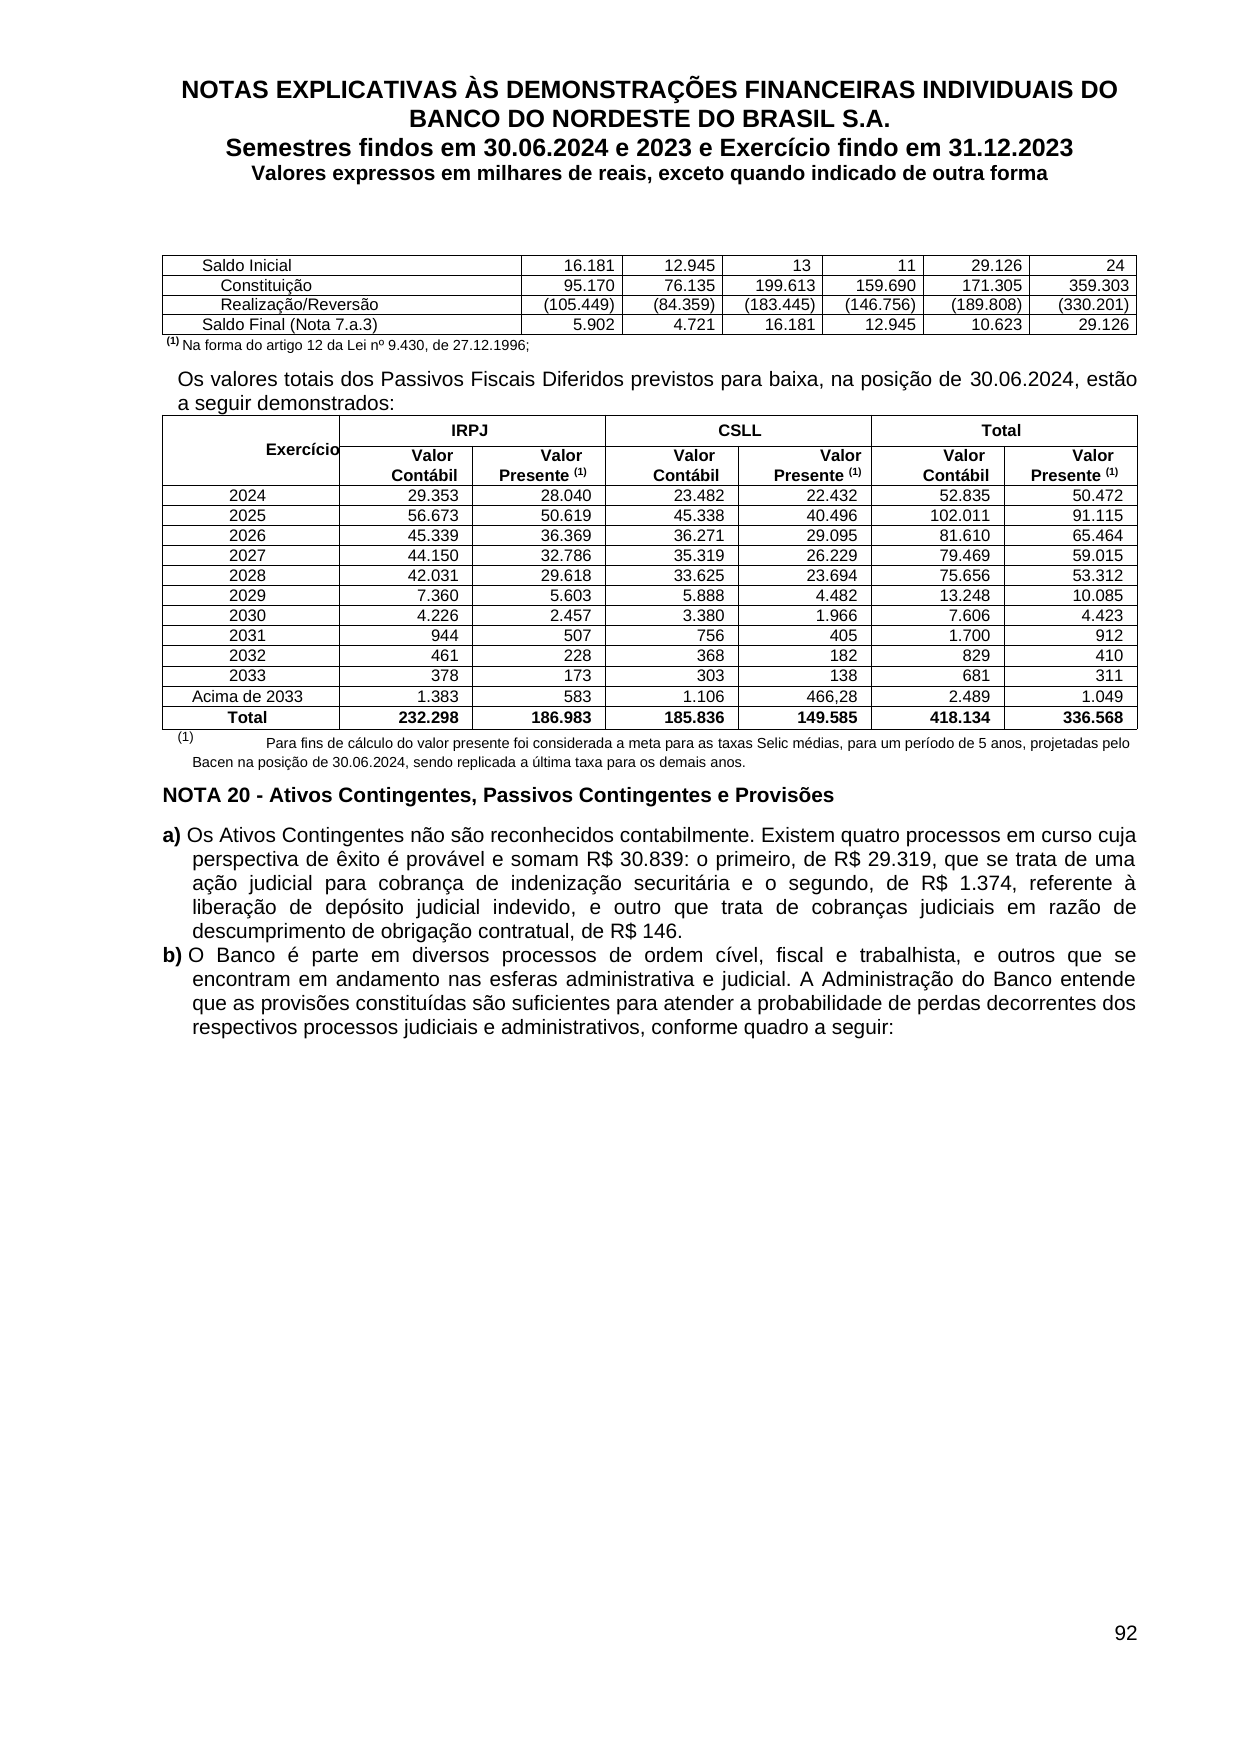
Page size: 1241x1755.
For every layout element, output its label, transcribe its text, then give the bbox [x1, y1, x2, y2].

table_cell (189.808) [924, 296, 1029, 314]
table_cell 368 [606, 646, 738, 666]
list Os Ativos Contingentes não são reconhecidos contabilmente. Existem quatro processos em curso cuja perspectiva de êxito é provável e somam R$ 30.839: o primeiro, de R$ 29.319, que se trata de uma ação judicial para cobrança de indenização securitária e o segundo, de R$ 1.374, referente à liberação de depósito judicial indevido, e outro que trata de cobranças judiciais em razão de descumprimento de obrigação contratual, de R$ 146. [162, 823, 1137, 943]
table_cell Valor Contábil [340, 447, 472, 484]
table_cell 16.181 [522, 256, 622, 275]
table_cell 79.469 [872, 546, 1004, 565]
table_cell 52.835 [872, 486, 1004, 505]
table_cell Valor Contábil [606, 447, 738, 484]
table_cell 7.606 [872, 606, 1004, 625]
table_cell 32.786 [473, 546, 605, 565]
table_cell (84.359) [623, 296, 722, 314]
table_cell 65.464 [1005, 526, 1137, 545]
table_cell 1.700 [872, 626, 1004, 645]
table_cell 4.423 [1005, 606, 1137, 625]
table_cell 3.380 [606, 606, 738, 625]
table_cell Realização/Reversão [163, 296, 521, 314]
table_header IRPJ [340, 416, 605, 446]
table_cell 29.618 [473, 566, 605, 585]
table_cell 42.031 [340, 566, 472, 585]
table_cell 199.613 [723, 276, 822, 294]
table_cell Valor Presente (1) [1005, 447, 1137, 484]
table_cell 418.134 [872, 707, 1004, 729]
table_cell 59.015 [1005, 546, 1137, 565]
table_header Total [872, 416, 1137, 446]
table_cell 40.496 [739, 506, 871, 525]
table_cell 23.482 [606, 486, 738, 505]
table_cell Valor Contábil [872, 447, 1004, 484]
table_cell 13 [723, 256, 822, 275]
table_cell 45.339 [340, 526, 472, 545]
table_cell 53.312 [1005, 566, 1137, 585]
table_cell 4.721 [623, 315, 722, 334]
table_cell 171.305 [924, 276, 1029, 294]
table_cell 50.619 [473, 506, 605, 525]
text (1) Na forma do artigo 12 da Lei nº 9.430, de 27.12.1996; [162, 335, 1134, 354]
table_cell 681 [872, 667, 1004, 686]
table_cell 173 [473, 667, 605, 686]
table_cell 44.150 [340, 546, 472, 565]
table_cell 24 [1030, 256, 1136, 275]
table_cell 75.656 [872, 566, 1004, 585]
table_cell 2027 [163, 546, 339, 565]
table_cell 1.383 [340, 687, 472, 706]
table_cell 2029 [163, 586, 339, 605]
table_cell 29.126 [1030, 315, 1136, 334]
table_cell Valor Presente (1) [473, 447, 605, 484]
table_cell 10.085 [1005, 586, 1137, 605]
table_cell 2025 [163, 506, 339, 525]
table_cell 583 [473, 687, 605, 706]
table_cell 13.248 [872, 586, 1004, 605]
table_cell 56.673 [340, 506, 472, 525]
table_cell 91.115 [1005, 506, 1137, 525]
table_cell 50.472 [1005, 486, 1137, 505]
table_cell Constituição [163, 276, 521, 294]
table_cell 23.694 [739, 566, 871, 585]
table_cell 378 [340, 667, 472, 686]
table_cell Total [163, 707, 339, 729]
table_cell 2028 [163, 566, 339, 585]
table_cell Valor Presente (1) [739, 447, 871, 484]
table_cell (183.445) [723, 296, 822, 314]
table_cell (146.756) [823, 296, 923, 314]
table_cell Saldo Inicial [163, 256, 521, 275]
table_cell 81.610 [872, 526, 1004, 545]
table_cell 1.049 [1005, 687, 1137, 706]
table_cell 36.369 [473, 526, 605, 545]
table_cell 11 [823, 256, 923, 275]
table_cell 410 [1005, 646, 1137, 666]
table_cell 12.945 [823, 315, 923, 334]
table_cell 16.181 [723, 315, 822, 334]
table_cell 185.836 [606, 707, 738, 729]
table_cell 159.690 [823, 276, 923, 294]
table_cell 1.106 [606, 687, 738, 706]
table_cell 29.095 [739, 526, 871, 545]
table_cell 76.135 [623, 276, 722, 294]
table_cell 461 [340, 646, 472, 666]
table_cell 4.226 [340, 606, 472, 625]
table_cell 507 [473, 626, 605, 645]
table_cell 944 [340, 626, 472, 645]
table_header CSLL [606, 416, 871, 446]
subtitle NOTA 20 - Ativos Contingentes, Passivos Contingentes e Provisões [162, 783, 1137, 807]
table_cell 4.482 [739, 586, 871, 605]
table_cell 2031 [163, 626, 339, 645]
table_cell 12.945 [623, 256, 722, 275]
table_cell 303 [606, 667, 738, 686]
list Para fins de cálculo do valor presente foi considerada a meta para as taxas Selic médias, para um período de 5 anos, projetadas pelo Bacen na posição de 30.06.2024, sendo replicada a última taxa para os demais anos. [177, 730, 1132, 770]
table_cell 149.585 [739, 707, 871, 729]
table_cell 102.011 [872, 506, 1004, 525]
table_cell 2030 [163, 606, 339, 625]
table_cell 10.623 [924, 315, 1029, 334]
table_cell 311 [1005, 667, 1137, 686]
table_cell 336.568 [1005, 707, 1137, 729]
table_cell 26.229 [739, 546, 871, 565]
table_cell 29.126 [924, 256, 1029, 275]
table_cell 2024 [163, 486, 339, 505]
table_cell 28.040 [473, 486, 605, 505]
text Os valores totais dos Passivos Fiscais Diferidos previstos para baixa, na posição de 30.06.2024, estão a seguir demonstrados: [177, 367, 1137, 414]
table_cell 2.457 [473, 606, 605, 625]
table_cell 36.271 [606, 526, 738, 545]
table_cell 186.983 [473, 707, 605, 729]
table_cell 1.966 [739, 606, 871, 625]
table_cell 912 [1005, 626, 1137, 645]
table_cell 33.625 [606, 566, 738, 585]
table_cell 756 [606, 626, 738, 645]
table_cell 29.353 [340, 486, 472, 505]
table_cell Saldo Final (Nota 7.a.3) [163, 315, 521, 334]
table_cell 5.902 [522, 315, 622, 334]
table_cell 359.303 [1030, 276, 1136, 294]
table_cell 45.338 [606, 506, 738, 525]
table_cell 2033 [163, 667, 339, 686]
table_cell 2026 [163, 526, 339, 545]
list O Banco é parte em diversos processos de ordem cível, fiscal e trabalhista, e outros que se encontram em andamento nas esferas administrativa e judicial. A Administração do Banco entende que as provisões constituídas são suficientes para atender a probabilidade de perdas decorrentes dos respectivos processos judiciais e administrativos, conforme quadro a seguir: [162, 943, 1137, 1039]
table_cell 7.360 [340, 586, 472, 605]
table_header Exercício [163, 416, 339, 484]
table_cell 35.319 [606, 546, 738, 565]
table_cell 829 [872, 646, 1004, 666]
table_cell Acima de 2033 [163, 687, 339, 706]
table_cell 95.170 [522, 276, 622, 294]
table_cell 182 [739, 646, 871, 666]
table_cell 138 [739, 667, 871, 686]
table_cell 5.888 [606, 586, 738, 605]
table_cell (330.201) [1030, 296, 1136, 314]
table_cell 232.298 [340, 707, 472, 729]
table_cell 466,28 [739, 687, 871, 706]
table_cell 2.489 [872, 687, 1004, 706]
table_cell 5.603 [473, 586, 605, 605]
table_cell 2032 [163, 646, 339, 666]
table_cell 228 [473, 646, 605, 666]
table_cell (105.449) [522, 296, 622, 314]
table_cell 22.432 [739, 486, 871, 505]
table_cell 405 [739, 626, 871, 645]
